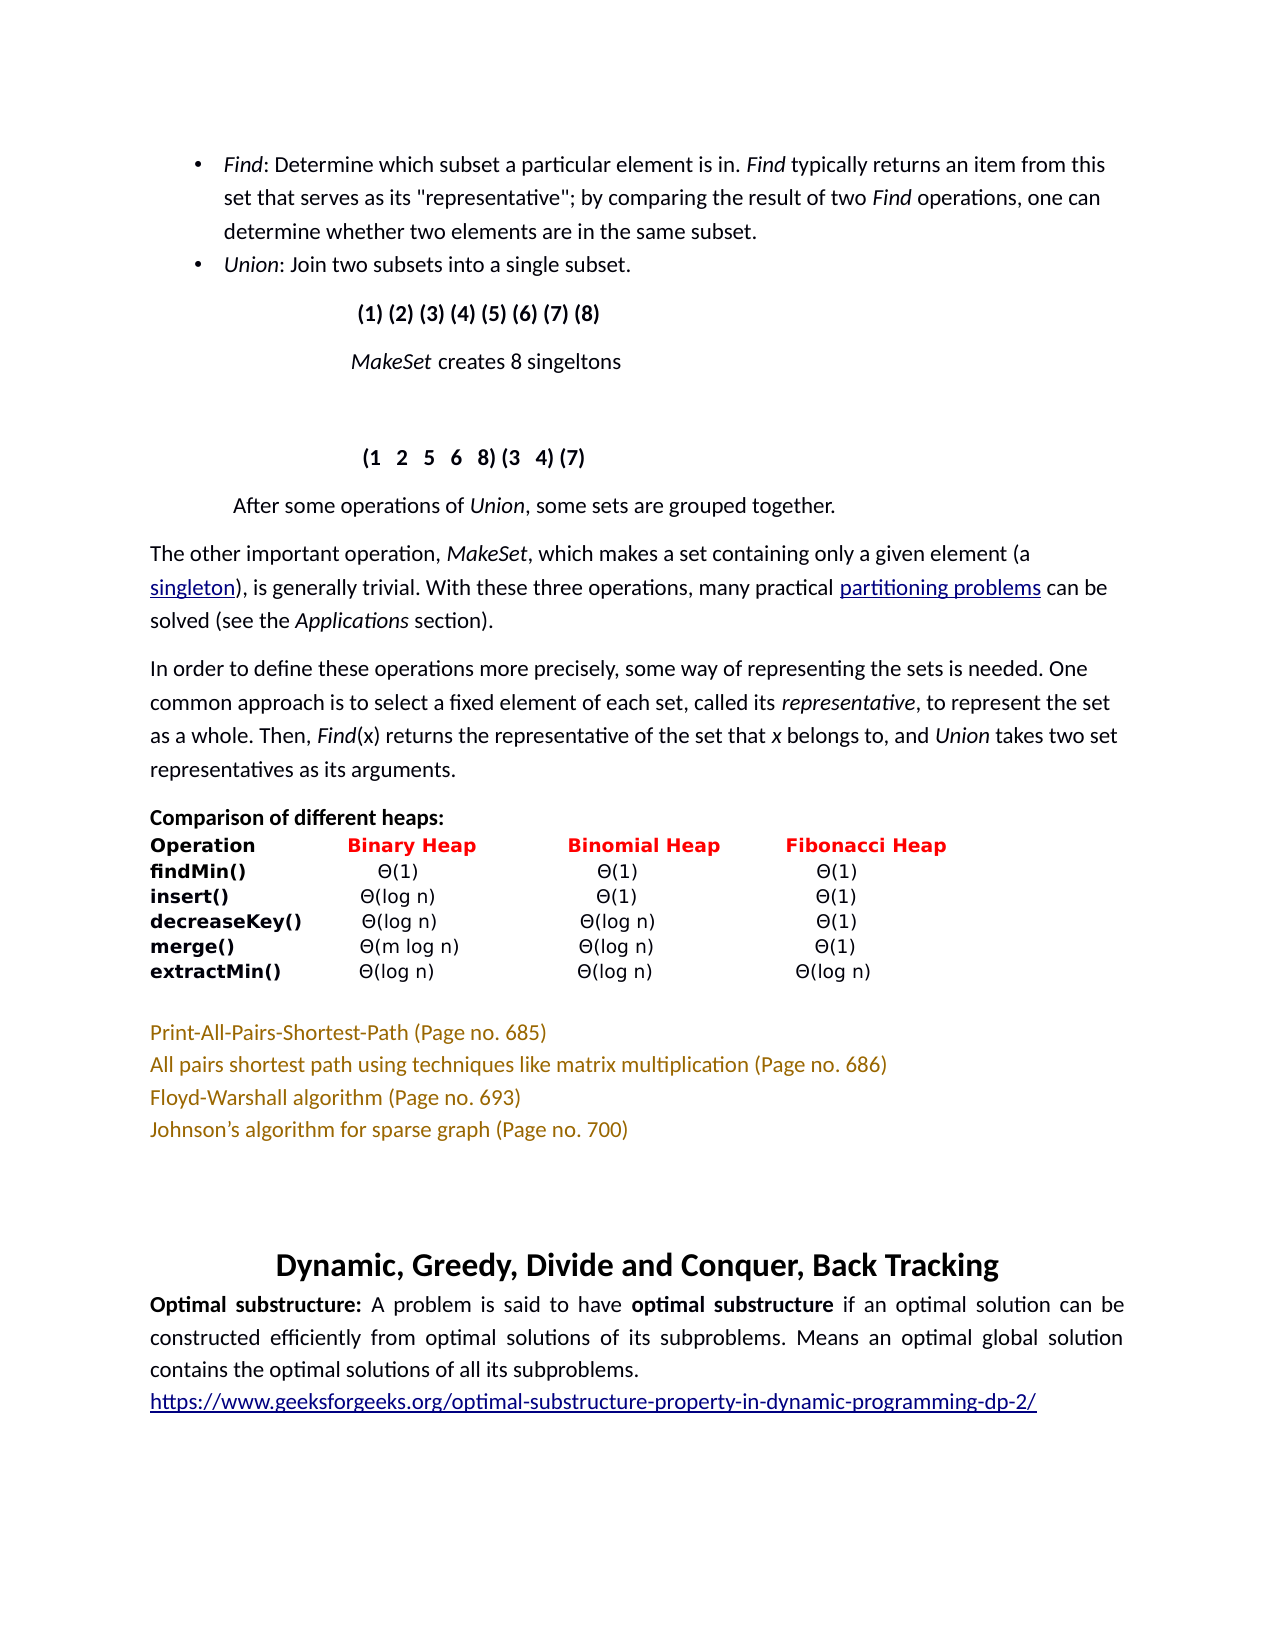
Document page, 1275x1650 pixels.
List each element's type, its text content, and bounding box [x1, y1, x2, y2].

list Find: Determine which subset a particular element is in. Find typically returns an item from this set that serves as its "representative"; by comparing the result of two Find operations, one can determine whether two elements are in the same subset. [194, 150, 1125, 245]
text MakeSet creates 8 singeltons [150, 347, 1125, 375]
list Print-All-Pairs-Shortest-Path (Page no. 685) [150, 1018, 1125, 1046]
list merge() Θ(m log n) Θ(log n) Θ(1) [150, 936, 1125, 958]
text After some operations of Union, some sets are grouped together. [150, 491, 1125, 519]
list Johnson’s algorithm for sparse graph (Page no. 700) [150, 1115, 1125, 1143]
list extractMin() Θ(log n) Θ(log n) Θ(log n) [150, 961, 1125, 983]
list Dynamic, Greedy, Divide and Conquer, Back Tracking [150, 1244, 1125, 1284]
list findMin() Θ(1) Θ(1) Θ(1) [150, 861, 1125, 882]
list Floyd-Warshall algorithm (Page no. 693) [150, 1083, 1125, 1111]
text (1) (2) (3) (4) (5) (6) (7) (8) [150, 299, 1125, 327]
text (1 2 5 6 8) (3 4) (7) [150, 443, 1125, 471]
list decreaseKey() Θ(log n) Θ(log n) Θ(1) [150, 911, 1125, 933]
text The other important operation, MakeSet, which makes a set containing only a given element (a singleton), is generally trivial. With these three operations, many practical partitioning problems can be solved (see the Applications section). [150, 539, 1125, 634]
list https://www.geeksforgeeks.org/optimal-substructure-property-in-dynamic-programming-dp-2/ [150, 1387, 1125, 1415]
text In order to define these operations more precisely, some way of representing the sets is needed. One common approach is to select a fixed element of each set, called its representative, to represent the set as a whole. Then, Find(x) returns the representative of the set that x belongs to, and Union takes two set representatives as its arguments. [150, 654, 1125, 783]
list Union: Join two subsets into a single subset. [194, 251, 1125, 279]
list All pairs shortest path using techniques like matrix multiplication (Page no. 686) [150, 1051, 1125, 1078]
list insert() Θ(log n) Θ(1) Θ(1) [150, 886, 1125, 908]
list Operation Binary Heap Binomial Heap Fibonacci Heap [150, 836, 1125, 857]
list Comparison of different heaps: [150, 803, 1125, 831]
list Optimal substructure: A problem is said to have optimal substructure if an optimal solution can be constructed efficiently from optimal solutions of its subproblems. Means an optimal global solution contains the optimal solutions of all its subproblems. [150, 1290, 1125, 1383]
